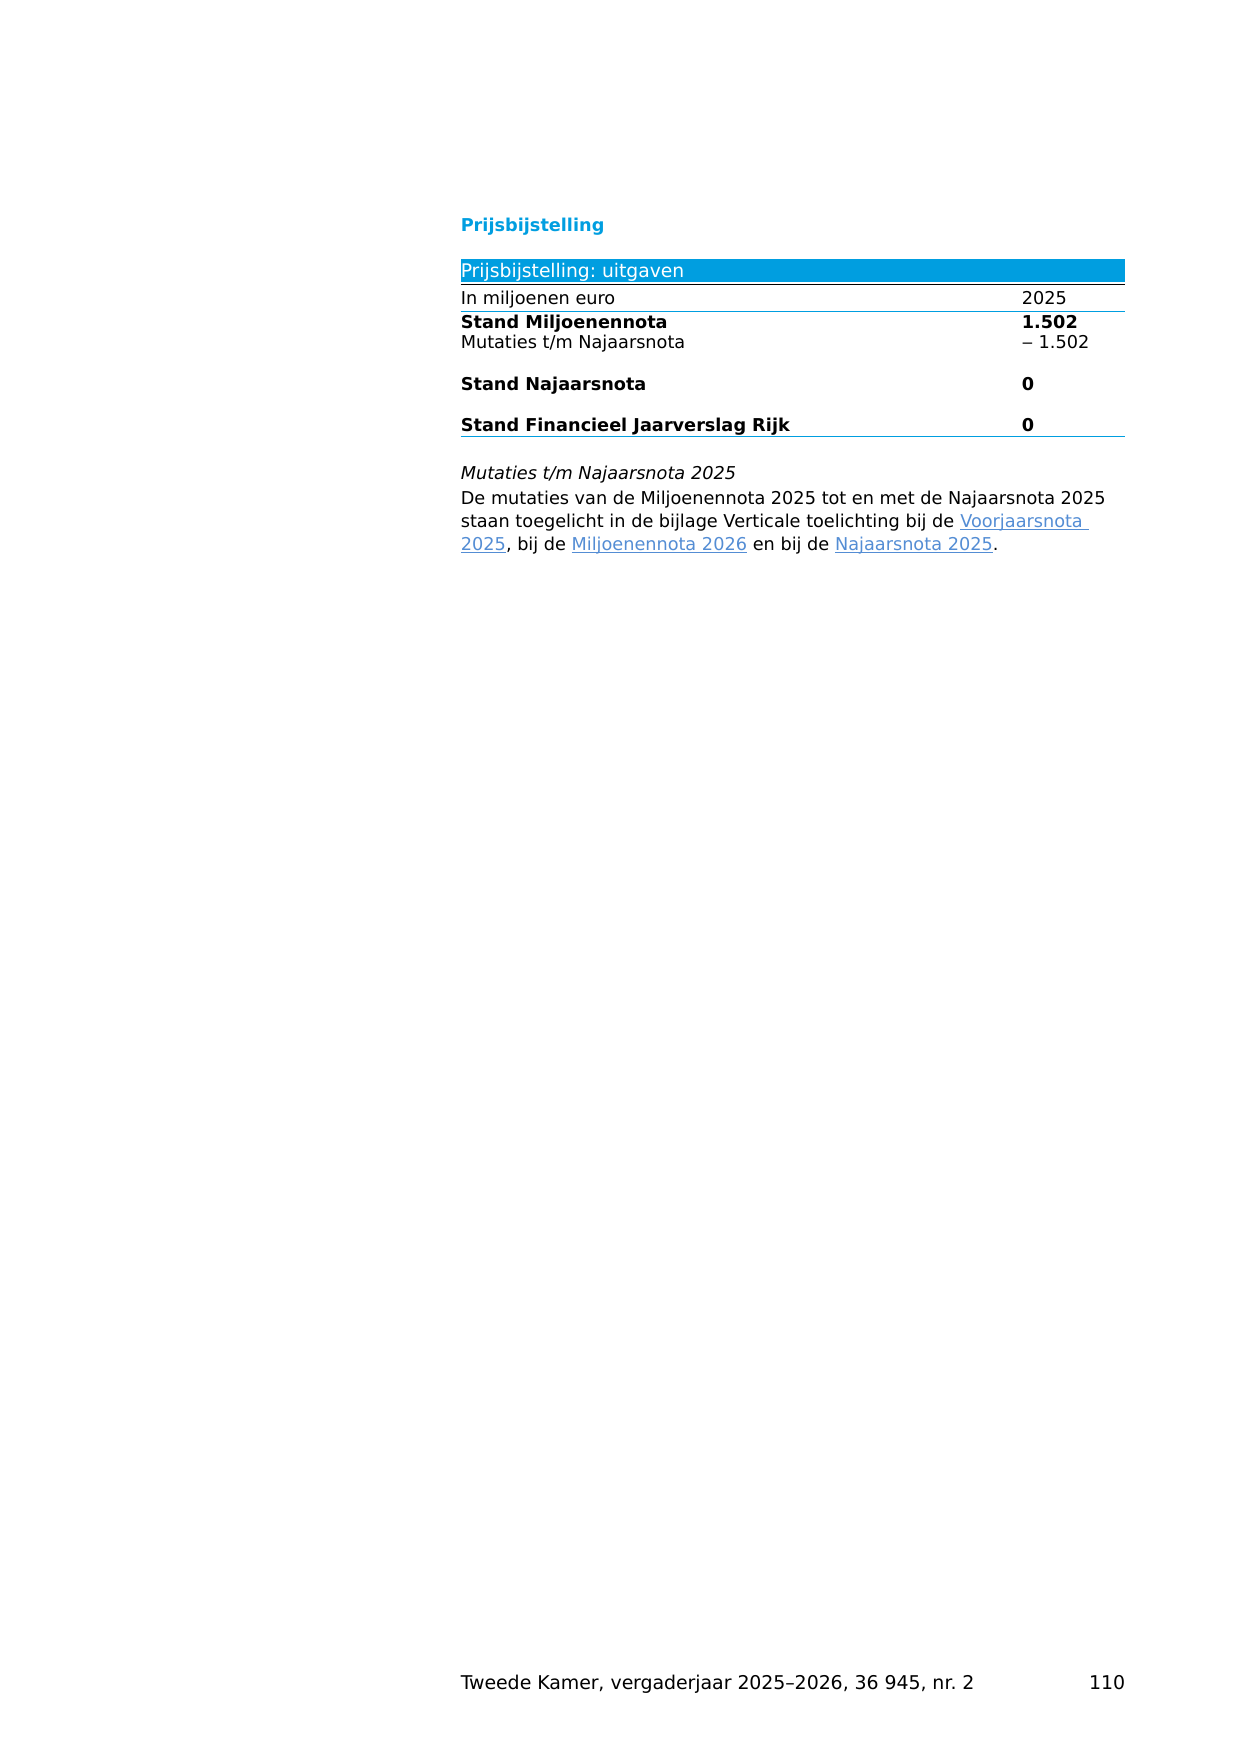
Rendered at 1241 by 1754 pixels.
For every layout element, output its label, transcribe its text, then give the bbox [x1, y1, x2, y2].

table_cell [1019, 394, 1125, 415]
table_cell 2025 [1019, 285, 1125, 311]
text De mutaties van de Miljoenennota 2025 tot en met de Najaarsnota 2025 staan toegelicht in de bijlage Verticale toelichting bij de Voorjaarsnota 2025, bij de Miljoenennota 2026 en bij de Najaarsnota 2025. [461, 486, 1125, 555]
table_cell 1.502 [1019, 312, 1125, 332]
table_cell [1019, 353, 1125, 374]
text Mutaties t/m Najaarsnota 2025 [461, 461, 1125, 484]
table_cell Stand Najaarsnota [461, 374, 1019, 394]
table_cell In miljoenen euro [461, 285, 1019, 311]
table_cell Stand Miljoenennota [461, 312, 1019, 332]
table_cell Stand Financieel Jaarverslag Rijk [461, 415, 1019, 436]
table_cell [461, 353, 1019, 374]
title Prijsbijstelling [461, 213, 1125, 236]
table_cell [461, 394, 1019, 415]
table_cell ‒ 1.502 [1019, 333, 1125, 353]
table_cell 0 [1019, 415, 1125, 436]
table_cell 0 [1019, 374, 1125, 394]
table_cell Mutaties t/m Najaarsnota [461, 333, 1019, 353]
